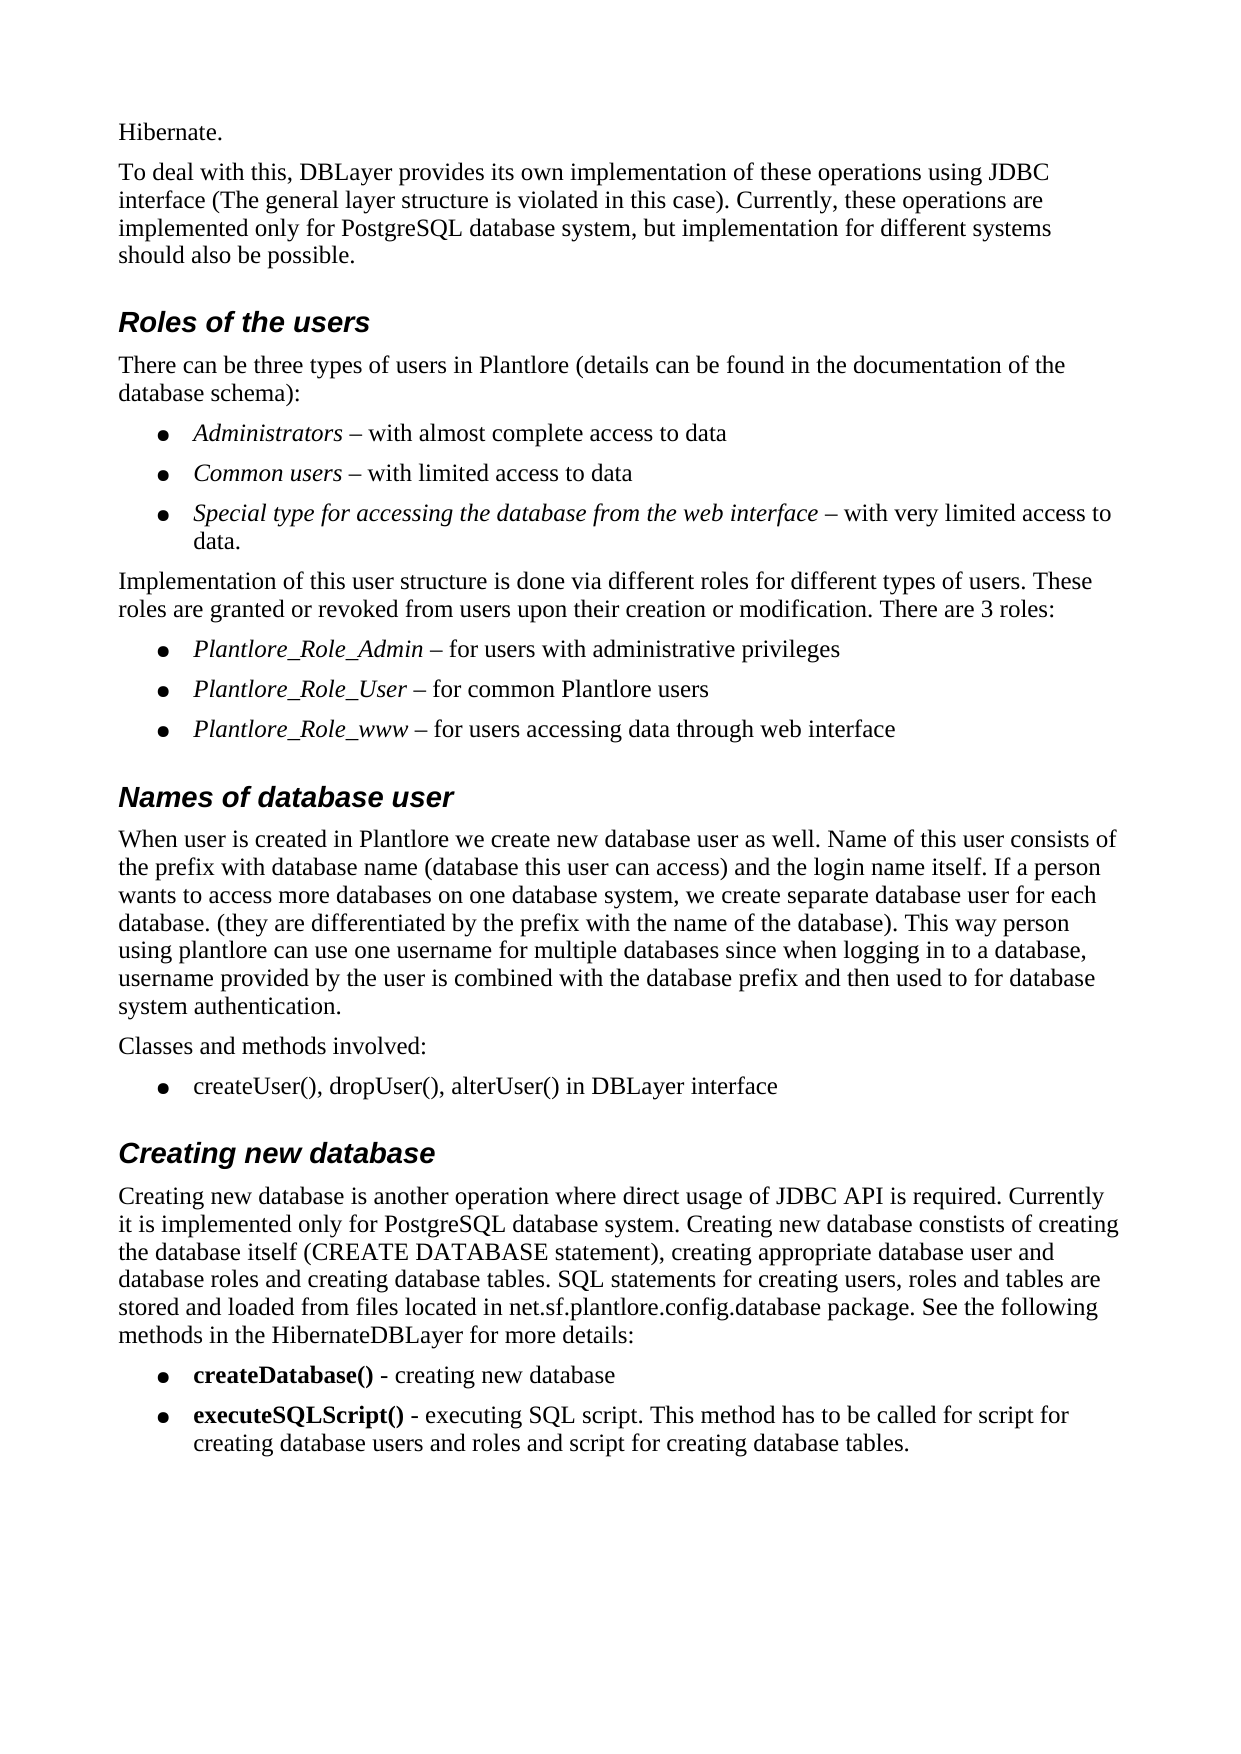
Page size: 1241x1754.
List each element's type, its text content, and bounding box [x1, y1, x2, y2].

subtitle Names of database user [118, 781, 1122, 813]
subtitle Roles of the users [118, 306, 1122, 339]
list Plantlore_Role_Admin – for users with administrative privileges [156, 635, 1122, 663]
list Plantlore_Role_www – for users accessing data through web interface [156, 715, 1122, 743]
text Hibernate. [118, 118, 1122, 146]
list Administrators – with almost complete access to data [156, 419, 1122, 447]
list Special type for accessing the database from the web interface – with very limited access to data. [156, 499, 1122, 555]
text Implementation of this user structure is done via different roles for different types of users. These roles are granted or revoked from users upon their creation or modification. There are 3 roles: [118, 567, 1122, 623]
subtitle Creating new database [118, 1137, 1122, 1170]
list createDatabase() - creating new database [156, 1361, 1122, 1389]
list Plantlore_Role_User – for common Plantlore users [156, 675, 1122, 703]
text Classes and methods involved: [118, 1032, 1122, 1060]
list createUser(), dropUser(), alterUser() in DBLayer interface [156, 1072, 1122, 1100]
text Creating new database is another operation where direct usage of JDBC API is required. Currently it is implemented only for PostgreSQL database system. Creating new database constists of creating the database itself (CREATE DATABASE statement), creating appropriate database user and database roles and creating database tables. SQL statements for creating users, roles and tables are stored and loaded from files located in net.sf.plantlore.config.database package. See the following methods in the HibernateDBLayer for more details: [118, 1182, 1122, 1348]
text To deal with this, DBLayer provides its own implementation of these operations using JDBC interface (The general layer structure is violated in this case). Currently, these operations are implemented only for PostgreSQL database system, but implementation for different systems should also be possible. [118, 158, 1122, 269]
text When user is created in Plantlore we create new database user as well. Name of this user consists of the prefix with database name (database this user can access) and the login name itself. If a person wants to access more databases on one database system, we create separate database user for each database. (they are differentiated by the prefix with the name of the database). This way person using plantlore can use one username for multiple databases since when logging in to a database, username provided by the user is combined with the database prefix and then used to for database system authentication. [118, 826, 1122, 1019]
text There can be three types of users in Plantlore (details can be found in the documentation of the database schema): [118, 352, 1122, 407]
list executeSQLScript() - executing SQL script. This method has to be called for script for creating database users and roles and script for creating database tables. [156, 1401, 1122, 1456]
list Common users – with limited access to data [156, 459, 1122, 487]
